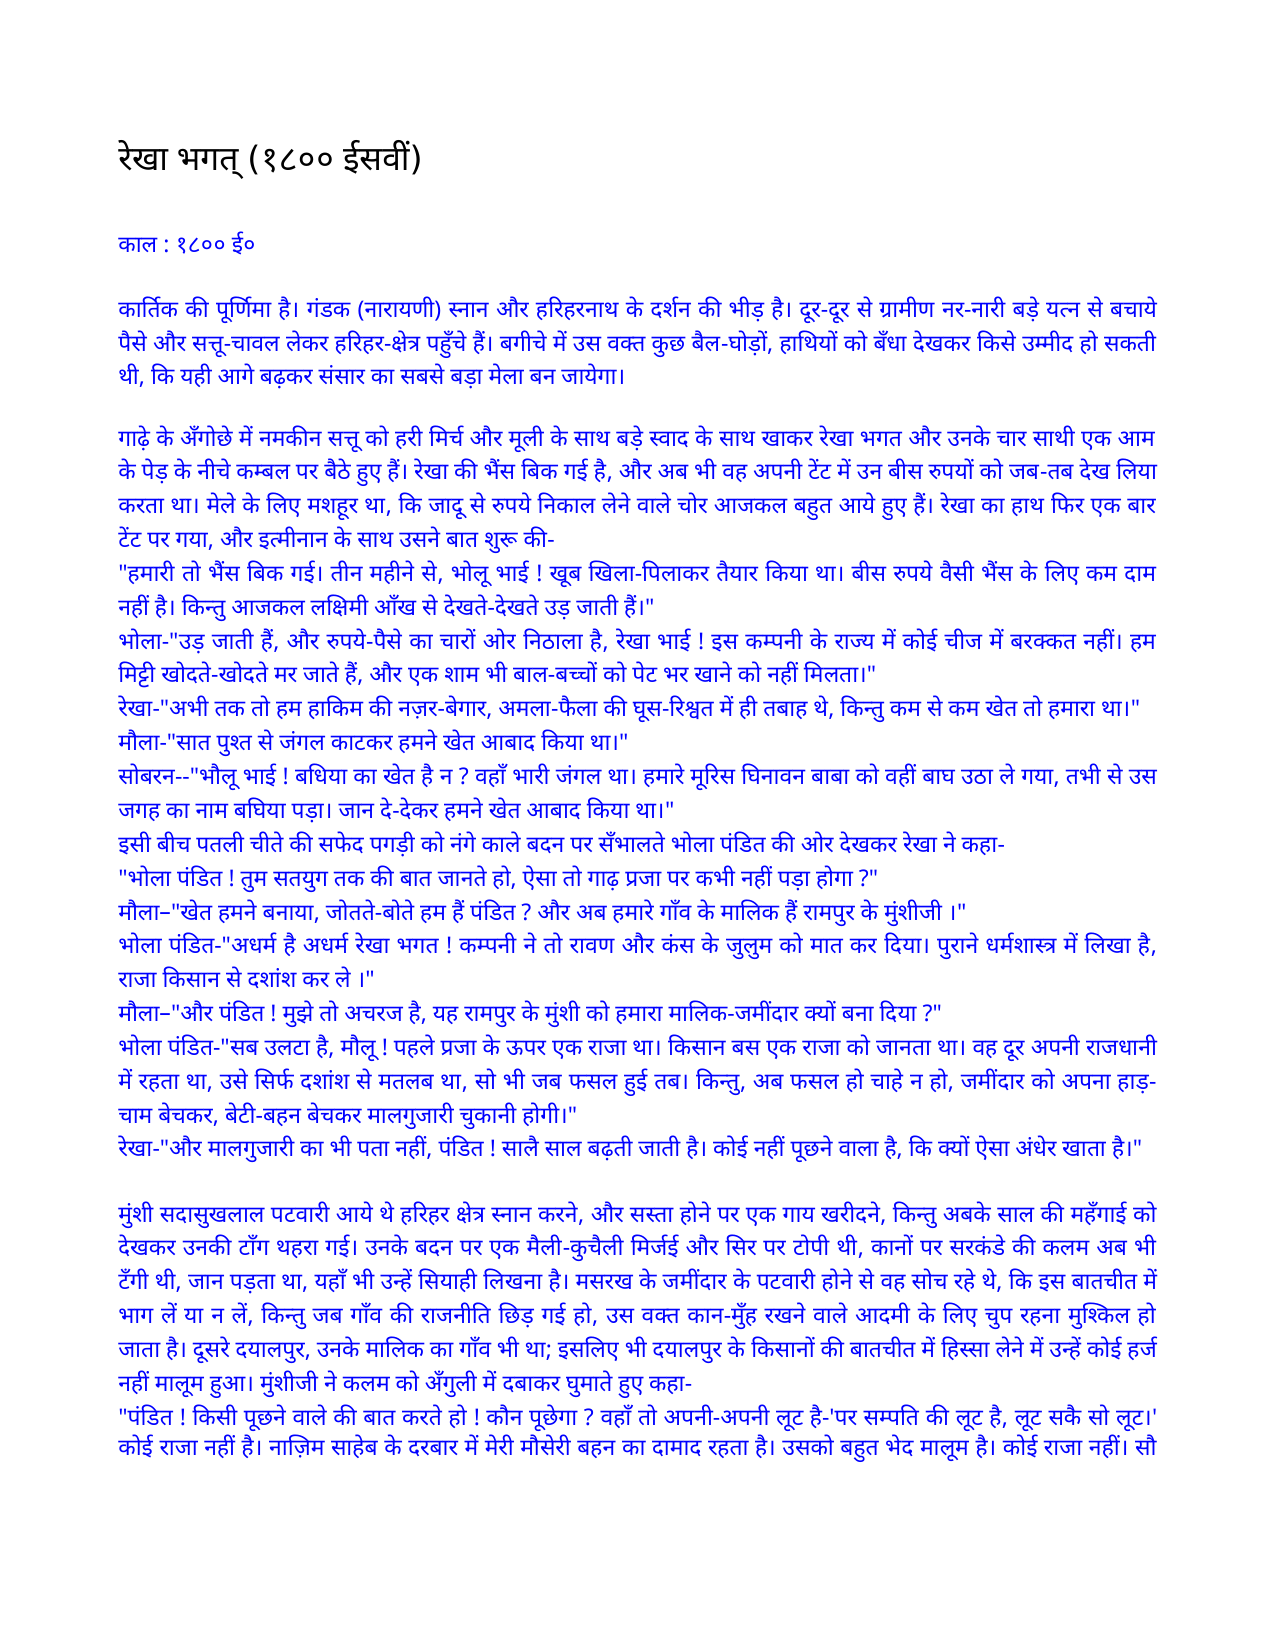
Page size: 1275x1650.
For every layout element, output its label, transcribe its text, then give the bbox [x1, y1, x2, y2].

text भोला पंडित-"सब उलटा है, मौलू ! पहले प्रजा के ऊपर एक राजा था। किसान बस एक राजा को जानता था। वह दूर अपनी राजधानी में रहता था, उसे सिर्फ दशांश से मतलब था, सो भी जब फसल हुई तब। किन्तु, अब फसल हो चाहे न हो, जमींदार को अपना हाड़-चाम बेचकर, बेटी-बहन बेचकर मालगुजारी चुकानी होगी।" [118, 1031, 1157, 1132]
text "भोला पंडित ! तुम सतयुग तक की बात जानते हो, ऐसा तो गाढ़ प्रजा पर कभी नहीं पड़ा होगा ?" [118, 862, 1157, 895]
text भोला-"उड़ जाती हैं, और रुपये-पैसे का चारों ओर निठाला है, रेखा भाई ! इस कम्पनी के राज्य में कोई चीज में बरक्कत नहीं। हम मिट्टी खोदते-खोदते मर जाते हैं, और एक शाम भी बाल-बच्चों को पेट भर खाने को नहीं मिलता।" [118, 624, 1157, 692]
text मौला-"सात पुश्त से जंगल काटकर हमने खेत आबाद किया था।" [118, 726, 1157, 760]
text मौला–"और पंडित ! मुझे तो अचरज है, यह रामपुर के मुंशी को हमारा मालिक-जमींदार क्यों बना दिया ?" [118, 997, 1157, 1031]
text "पंडित ! किसी पूछने वाले की बात करते हो ! कौन पूछेगा ? वहाँ तो अपनी-अपनी लूट है-'पर सम्पति की लूट है, लूट सकै सो लूट।' कोई राजा नहीं है। नाज़िम साहेब के दरबार में मेरी मौसेरी बहन का दामाद रहता है। उसको बहुत भेद मालूम है। कोई राजा नहीं। सौ [118, 1401, 1157, 1464]
text गाढ़े के अँगोछे में नमकीन सत्तू को हरी मिर्च और मूली के साथ बड़े स्वाद के साथ खाकर रेखा भगत और उनके चार साथी एक आम के पेड़ के नीचे कम्बल पर बैठे हुए हैं। रेखा की भैंस बिक गई है, और अब भी वह अपनी टेंट में उन बीस रुपयों को जब-तब देख लिया करता था। मेले के लिए मशहूर था, कि जादू से रुपये निकाल लेने वाले चोर आजकल बहुत आये हुए हैं। रेखा का हाथ फिर एक बार टेंट पर गया, और इत्मीनान के साथ उसने बात शुरू की- [118, 425, 1157, 557]
text मुंशी सदासुखलाल पटवारी आये थे हरिहर क्षेत्र स्नान करने, और सस्ता होने पर एक गाय खरीदने, किन्तु अबके साल की महँगाई को देखकर उनकी टाँग थहरा गई। उनके बदन पर एक मैली-कुचैली मिर्जई और सिर पर टोपी थी, कानों पर सरकंडे की कलम अब भी टँगी थी, जान पड़ता था, यहाँ भी उन्हें सियाही लिखना है। मसरख के जमींदार के पटवारी होने से वह सोच रहे थे, कि इस बातचीत में भाग लें या न लें, किन्तु जब गाँव की राजनीति छिड़ गई हो, उस वक्त कान-मुँह रखने वाले आदमी के लिए चुप रहना मुश्किल हो जाता है। दूसरे दयालपुर, उनके मालिक का गाँव भी था; इसलिए भी दयालपुर के किसानों की बातचीत में हिस्सा लेने में उन्हें कोई हर्ज नहीं मालूम हुआ। मुंशीजी ने कलम को अँगुली में दबाकर घुमाते हुए कहा- [118, 1197, 1157, 1401]
text कार्तिक की पूर्णिमा है। गंडक (नारायणी) स्नान और हरिहरनाथ के दर्शन की भीड़ है। दूर-दूर से ग्रामीण नर-नारी बड़े यत्न से बचाये पैसे और सत्तू-चावल लेकर हरिहर-क्षेत्र पहुँचे हैं। बगीचे में उस वक्त कुछ बैल-घोड़ों, हाथियों को बँधा देखकर किसे उम्मीद हो सकती थी, कि यही आगे बढ़कर संसार का सबसे बड़ा मेला बन जायेगा। [118, 293, 1157, 394]
text सोबरन--"भौलू भाई ! बधिया का खेत है न ? वहाँ भारी जंगल था। हमारे मूरिस घिनावन बाबा को वहीं बाघ उठा ले गया, तभी से उस जगह का नाम बघिया पड़ा। जान दे-देकर हमने खेत आबाद किया था।" [118, 760, 1157, 828]
text इसी बीच पतली चीते की सफेद पगड़ी को नंगे काले बदन पर सँभालते भोला पंडित की ओर देखकर रेखा ने कहा- [118, 828, 1157, 862]
subtitle रेखा भगत् (१८०० ईसवीं) [118, 139, 1157, 184]
text भोला पंडित-"अधर्म है अधर्म रेखा भगत ! कम्पनी ने तो रावण और कंस के जुलुम को मात कर दिया। पुराने धर्मशास्त्र में लिखा है, राजा किसान से दशांश कर ले ।" [118, 929, 1157, 997]
text काल : १८०० ई० [118, 227, 1157, 261]
text रेखा-"अभी तक तो हम हाकिम की नज़र-बेगार, अमला-फैला की घूस-रिश्वत में ही तबाह थे, किन्तु कम से कम खेत तो हमारा था।" [118, 692, 1157, 726]
text रेखा-"और मालगुजारी का भी पता नहीं, पंडित ! सालै साल बढ़ती जाती है। कोई नहीं पूछने वाला है, कि क्यों ऐसा अंधेर खाता है।" [118, 1132, 1157, 1166]
text "हमारी तो भैंस बिक गई। तीन महीने से, भोलू भाई ! खूब खिला-पिलाकर तैयार किया था। बीस रुपये वैसी भैंस के लिए कम दाम नहीं है। किन्तु आजकल लक्षिमी आँख से देखते-देखते उड़ जाती हैं।" [118, 557, 1157, 624]
text मौला–"खेत हमने बनाया, जोतते-बोते हम हैं पंडित ? और अब हमारे गाँव के मालिक हैं रामपुर के मुंशीजी ।" [118, 895, 1157, 929]
